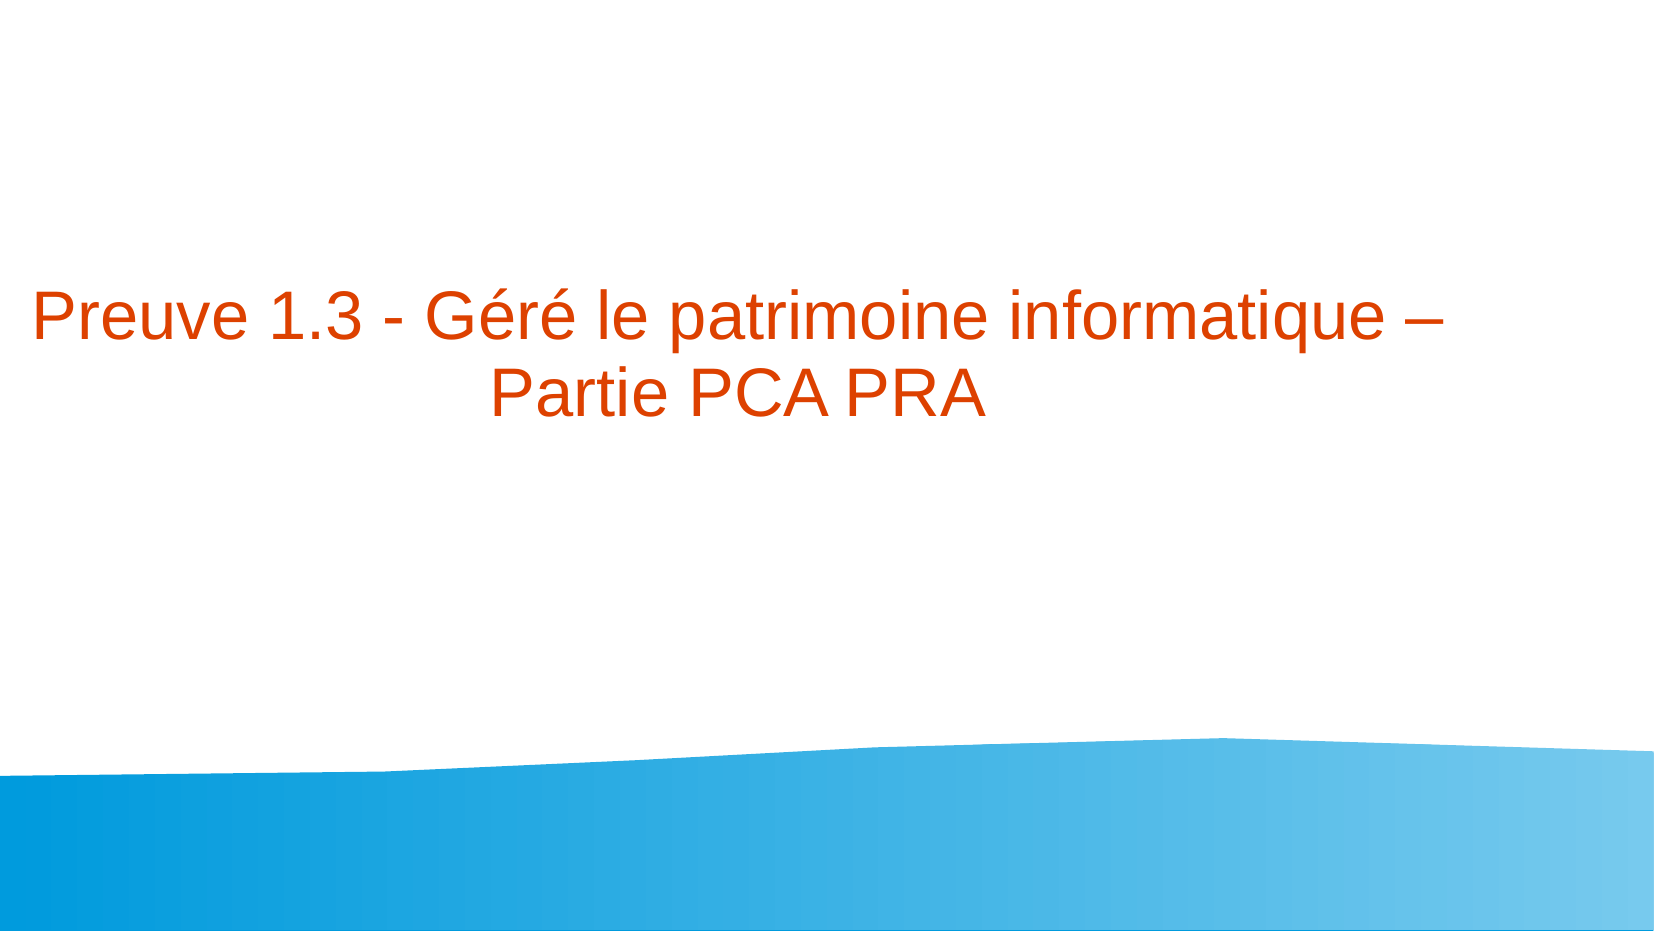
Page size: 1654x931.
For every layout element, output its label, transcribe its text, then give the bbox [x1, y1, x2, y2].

title Preuve 1.3 - Géré le patrimoine informatique – Partie PCA PRA [0, 265, 1477, 443]
